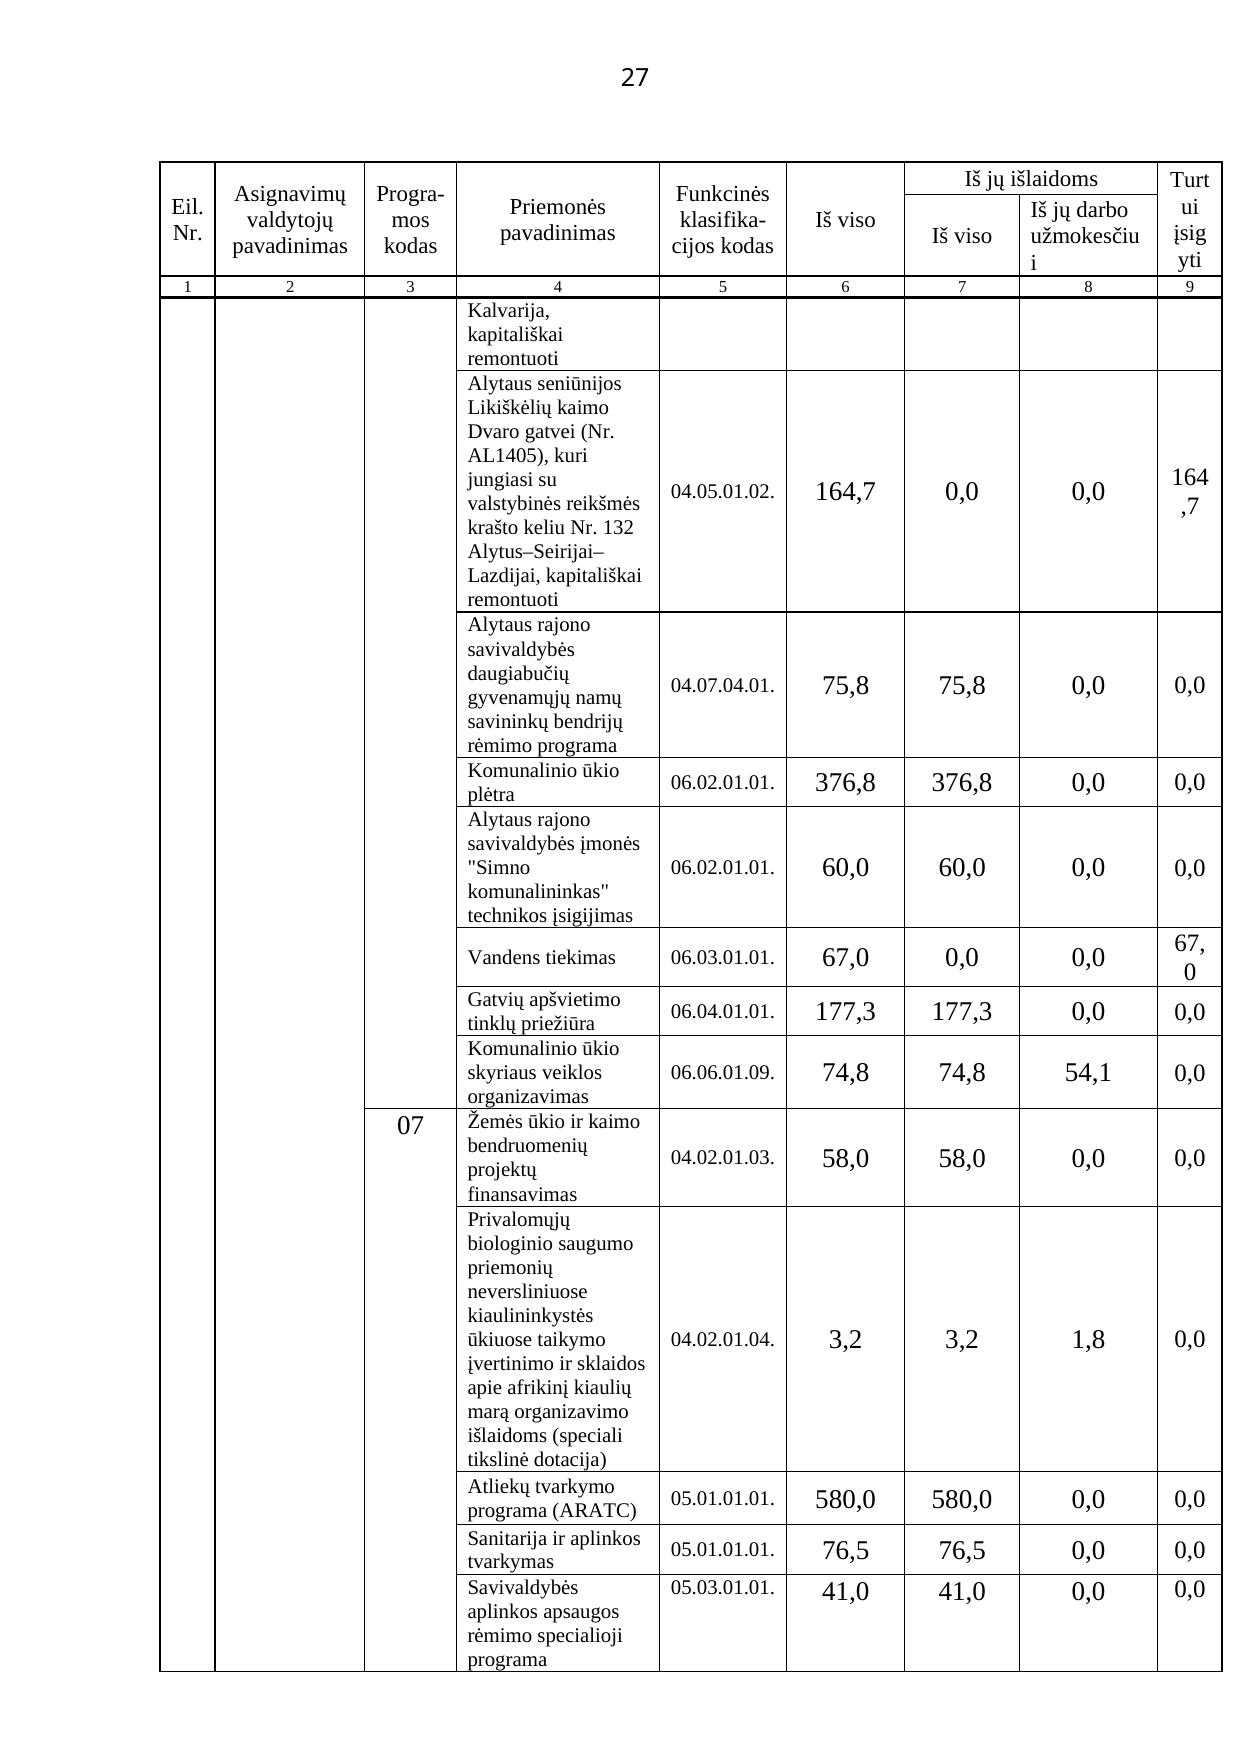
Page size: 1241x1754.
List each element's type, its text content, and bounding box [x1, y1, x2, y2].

table_cell 0,0 [1020, 987, 1157, 1035]
table_header Turtui įsigyti [1158, 163, 1221, 275]
table_cell Alytaus rajono savivaldybės daugiabučių gyvenamųjų namų savininkų bendrijų rėmimo programa [457, 613, 659, 757]
table_cell 8 [1020, 277, 1157, 296]
table_cell 0,0 [1020, 1525, 1157, 1573]
table_cell [216, 299, 364, 1671]
table_cell 06.02.01.01. [660, 758, 786, 806]
table_cell Iš jų darbo užmokesčiui [1020, 195, 1157, 275]
table_cell 0,0 [905, 371, 1019, 611]
table_cell 74,8 [787, 1036, 904, 1108]
table_cell 0,0 [1020, 1575, 1157, 1671]
table_cell 06.04.01.01. [660, 987, 786, 1035]
table_cell 177,3 [787, 987, 904, 1035]
table_cell Savivaldybės aplinkos apsaugos rėmimo specialioji programa [457, 1575, 659, 1671]
table_cell 0,0 [1020, 758, 1157, 806]
table_cell [660, 299, 786, 370]
table_cell 3,2 [787, 1207, 904, 1471]
table_cell 67,0 [1158, 928, 1221, 986]
table_cell Komunalinio ūkio plėtra [457, 758, 659, 806]
table_cell Atliekų tvarkymo programa (ARATC) [457, 1472, 659, 1524]
table_cell 0,0 [1158, 1109, 1221, 1206]
table_cell 0,0 [1158, 758, 1221, 806]
table_cell 67,0 [787, 928, 904, 986]
table_cell [365, 299, 456, 1108]
table_cell 58,0 [787, 1109, 904, 1206]
table_cell Iš viso [905, 195, 1019, 275]
table_cell 6 [787, 277, 904, 296]
table_cell Komunalinio ūkio skyriaus veiklos organizavimas [457, 1036, 659, 1108]
table_cell 0,0 [905, 928, 1019, 986]
table_cell 0,0 [1020, 613, 1157, 757]
table_cell 0,0 [1020, 371, 1157, 611]
table_cell 04.02.01.03. [660, 1109, 786, 1206]
table_cell 5 [660, 277, 786, 296]
table_cell 04.02.01.04. [660, 1207, 786, 1471]
table_cell 7 [905, 277, 1019, 296]
table_header Iš viso [787, 163, 904, 275]
table_cell Gatvių apšvietimo tinklų priežiūra [457, 987, 659, 1035]
table_cell 41,0 [787, 1575, 904, 1671]
table_cell 04.05.01.02. [660, 371, 786, 611]
table_cell 76,5 [905, 1525, 1019, 1573]
table_cell 0,0 [1158, 987, 1221, 1035]
table_cell 2 [216, 277, 364, 296]
table_cell 06.02.01.01. [660, 807, 786, 927]
table_cell Privalomųjų biologinio saugumo priemonių neversliniuose kiaulininkystės ūkiuose taikymo įvertinimo ir sklaidos apie afrikinį kiaulių marą organizavimo išlaidoms (speciali tikslinė dotacija) [457, 1207, 659, 1471]
table_cell 1 [161, 277, 214, 296]
table_cell Kalvarija, kapitališkai remontuoti [457, 299, 659, 370]
table_cell 1,8 [1020, 1207, 1157, 1471]
table_cell Žemės ūkio ir kaimo bendruomenių projektų finansavimas [457, 1109, 659, 1206]
table_cell 05.01.01.01. [660, 1472, 786, 1524]
table_cell Sanitarija ir aplinkos tvarkymas [457, 1525, 659, 1573]
table_cell 05.03.01.01. [660, 1575, 786, 1671]
table_cell 76,5 [787, 1525, 904, 1573]
table_cell Vandens tiekimas [457, 928, 659, 986]
table_header Asignavimų valdytojų pavadinimas [216, 163, 364, 275]
table_cell 0,0 [1020, 1472, 1157, 1524]
table_cell 376,8 [905, 758, 1019, 806]
table_header Funkcinės klasifika-cijos kodas [660, 163, 786, 275]
table_cell 0,0 [1158, 1575, 1221, 1671]
table_cell 74,8 [905, 1036, 1019, 1108]
table_cell 9 [1158, 277, 1221, 296]
table_cell [905, 299, 1019, 370]
table_cell 177,3 [905, 987, 1019, 1035]
table_cell 0,0 [1158, 1036, 1221, 1108]
table_cell 0,0 [1158, 807, 1221, 927]
table_cell [161, 299, 214, 1671]
table_cell 05.01.01.01. [660, 1525, 786, 1573]
table_cell 0,0 [1020, 928, 1157, 986]
table_cell 60,0 [787, 807, 904, 927]
table_cell 0,0 [1158, 1207, 1221, 1471]
table_header Priemonės pavadinimas [457, 163, 659, 275]
table_cell 580,0 [905, 1472, 1019, 1524]
table_cell [1020, 299, 1157, 370]
table_cell 60,0 [905, 807, 1019, 927]
table_cell 0,0 [1020, 807, 1157, 927]
table_cell Alytaus seniūnijos Likiškėlių kaimo Dvaro gatvei (Nr. AL1405), kuri jungiasi su valstybinės reikšmės krašto keliu Nr. 132 Alytus–Seirijai–Lazdijai, kapitališkai remontuoti [457, 371, 659, 611]
table_cell 04.07.04.01. [660, 613, 786, 757]
table_cell 0,0 [1020, 1109, 1157, 1206]
table_cell 06.03.01.01. [660, 928, 786, 986]
table_header Iš jų išlaidoms [905, 163, 1157, 194]
table_cell 58,0 [905, 1109, 1019, 1206]
table_cell 06.06.01.09. [660, 1036, 786, 1108]
table_cell 75,8 [905, 613, 1019, 757]
table_cell [787, 299, 904, 370]
table_header Eil. Nr. [161, 163, 214, 275]
table_cell 164,7 [1158, 371, 1221, 611]
table_cell [1158, 299, 1221, 370]
table_header Progra-mos kodas [365, 163, 456, 275]
table_cell 0,0 [1158, 1472, 1221, 1524]
table_cell 54,1 [1020, 1036, 1157, 1108]
table_cell 07 [365, 1109, 456, 1671]
table_cell 3,2 [905, 1207, 1019, 1471]
table_cell 4 [457, 277, 659, 296]
table_cell 75,8 [787, 613, 904, 757]
table_cell 3 [365, 277, 456, 296]
table_cell 376,8 [787, 758, 904, 806]
table_cell 164,7 [787, 371, 904, 611]
table_cell 0,0 [1158, 613, 1221, 757]
table_cell 41,0 [905, 1575, 1019, 1671]
table_cell 580,0 [787, 1472, 904, 1524]
table_cell Alytaus rajono savivaldybės įmonės "Simno komunalininkas" technikos įsigijimas [457, 807, 659, 927]
table_cell 0,0 [1158, 1525, 1221, 1573]
